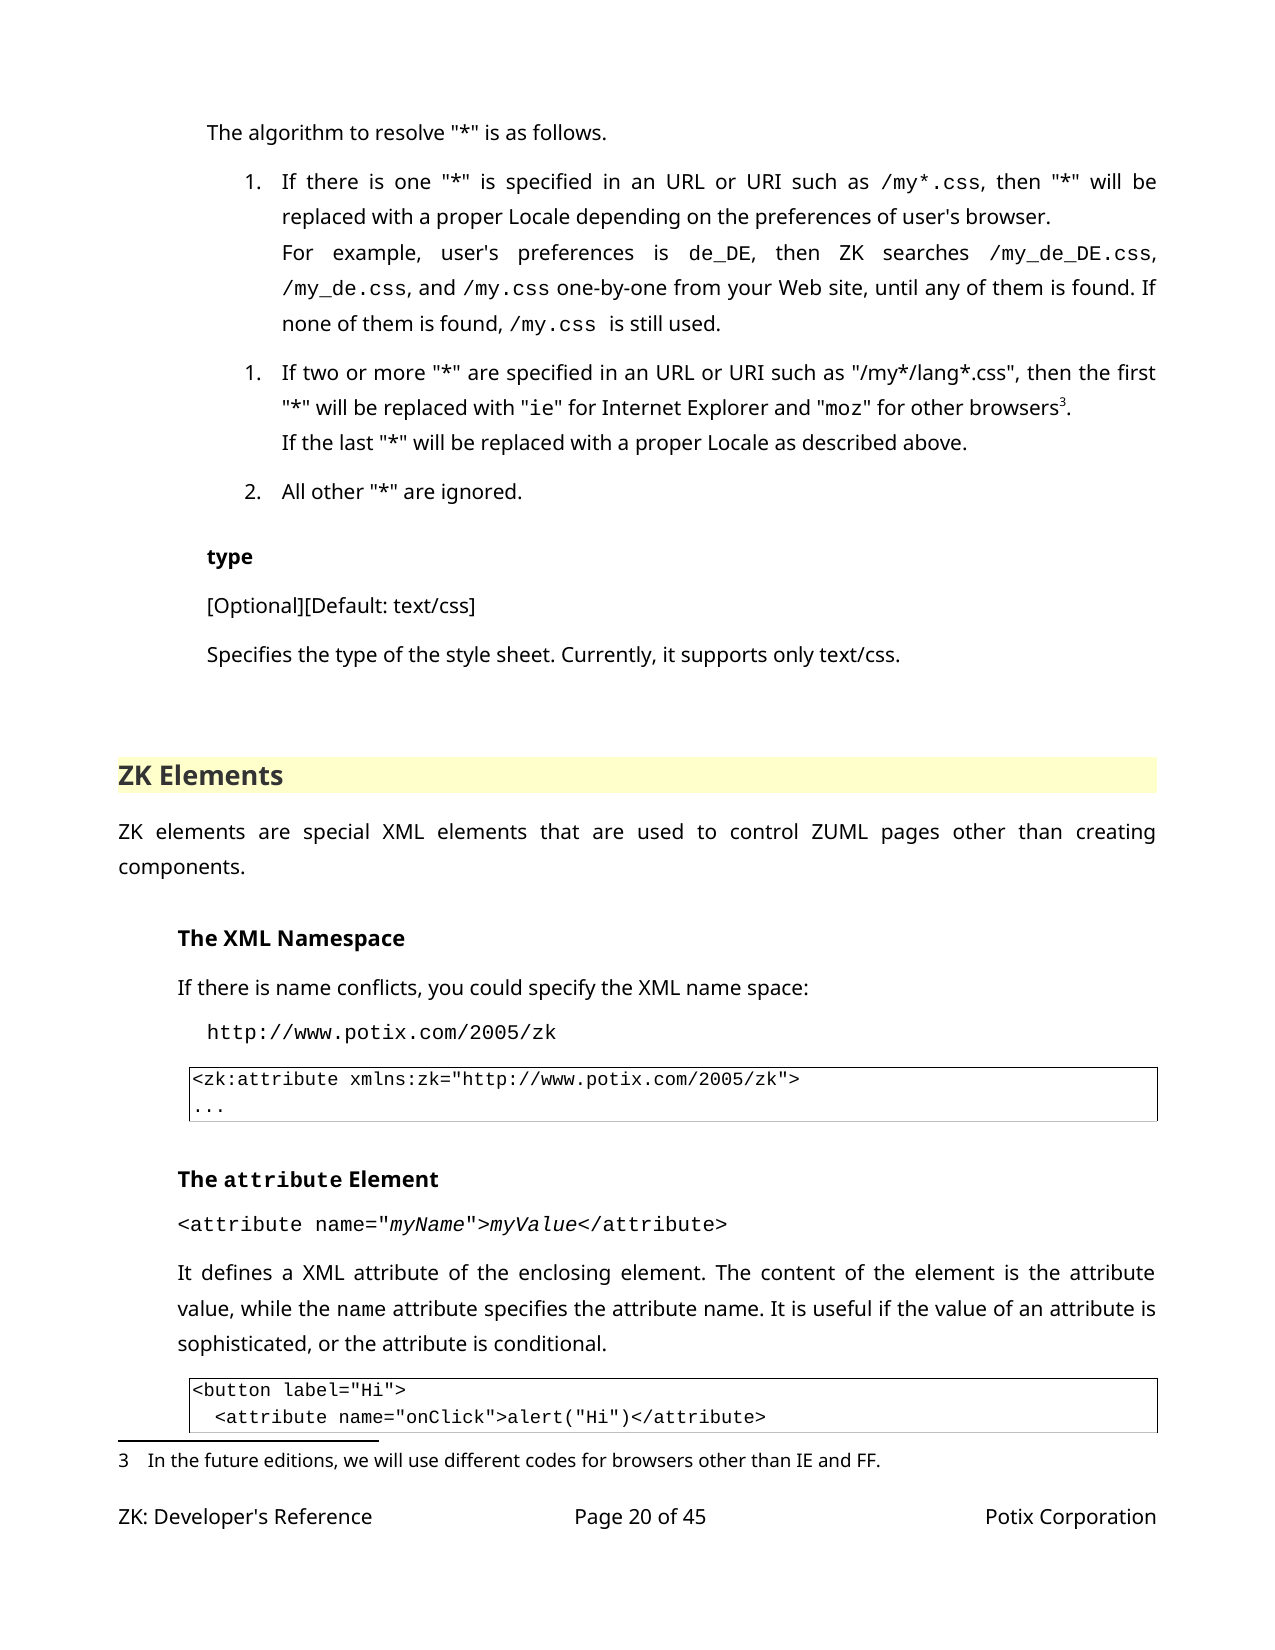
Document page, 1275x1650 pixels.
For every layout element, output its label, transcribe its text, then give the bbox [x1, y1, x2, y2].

subtitle ZK Elements [118, 757, 1157, 793]
text Specifies the type of the style sheet. Currently, it supports only text/css. [207, 640, 1157, 668]
subtitle The attribute Element [177, 1163, 1157, 1194]
list If there is one "*" is specified in an URL or URI such as /my*.css, then "*" will be replaced with a proper Locale depending on the preferences of user's browser. For example, user's preferences is de_DE, then ZK searches /my_de_DE.css, /my_de.css, and /my.css one-by-one from your Web site, until any of them is found. If none of them is found, /my.css is still used. [244, 167, 1157, 337]
text ... [190, 1094, 1157, 1121]
text http://www.potix.com/2005/zk [207, 1022, 1157, 1046]
text If there is name conflicts, you could specify the XML name space: [177, 973, 1157, 1002]
subtitle type [207, 542, 1157, 570]
text <attribute name="myName">myValue</attribute> [177, 1214, 1157, 1238]
text The algorithm to resolve "*" is as follows. [207, 118, 1157, 146]
text [Optional][Default: text/css] [207, 591, 1157, 619]
text It defines a XML attribute of the enclosing element. The content of the element is the attribute value, while the name attribute specifies the attribute name. It is useful if the value of an attribute is sophisticated, or the attribute is conditional. [177, 1258, 1157, 1357]
list If two or more "*" are specified in an URL or URI such as "/my*/lang*.css", then the first "*" will be replaced with "ie" for Internet Explorer and "moz" for other browsers. If the last "*" will be replaced with a proper Locale as described above. [244, 358, 1157, 457]
text <attribute name="onClick">alert("Hi")</attribute> [190, 1405, 1157, 1432]
text ZK elements are special XML elements that are used to control ZUML pages other than creating components. [118, 817, 1157, 880]
list In the future editions, we will use different codes for browsers other than IE and FF. [118, 1447, 1157, 1473]
text <button label="Hi"> [190, 1379, 1157, 1402]
subtitle The XML Namespace [177, 923, 1157, 953]
text <zk:attribute xmlns:zk="http://www.potix.com/2005/zk"> [190, 1068, 1157, 1091]
list All other "*" are ignored. [244, 477, 1157, 505]
